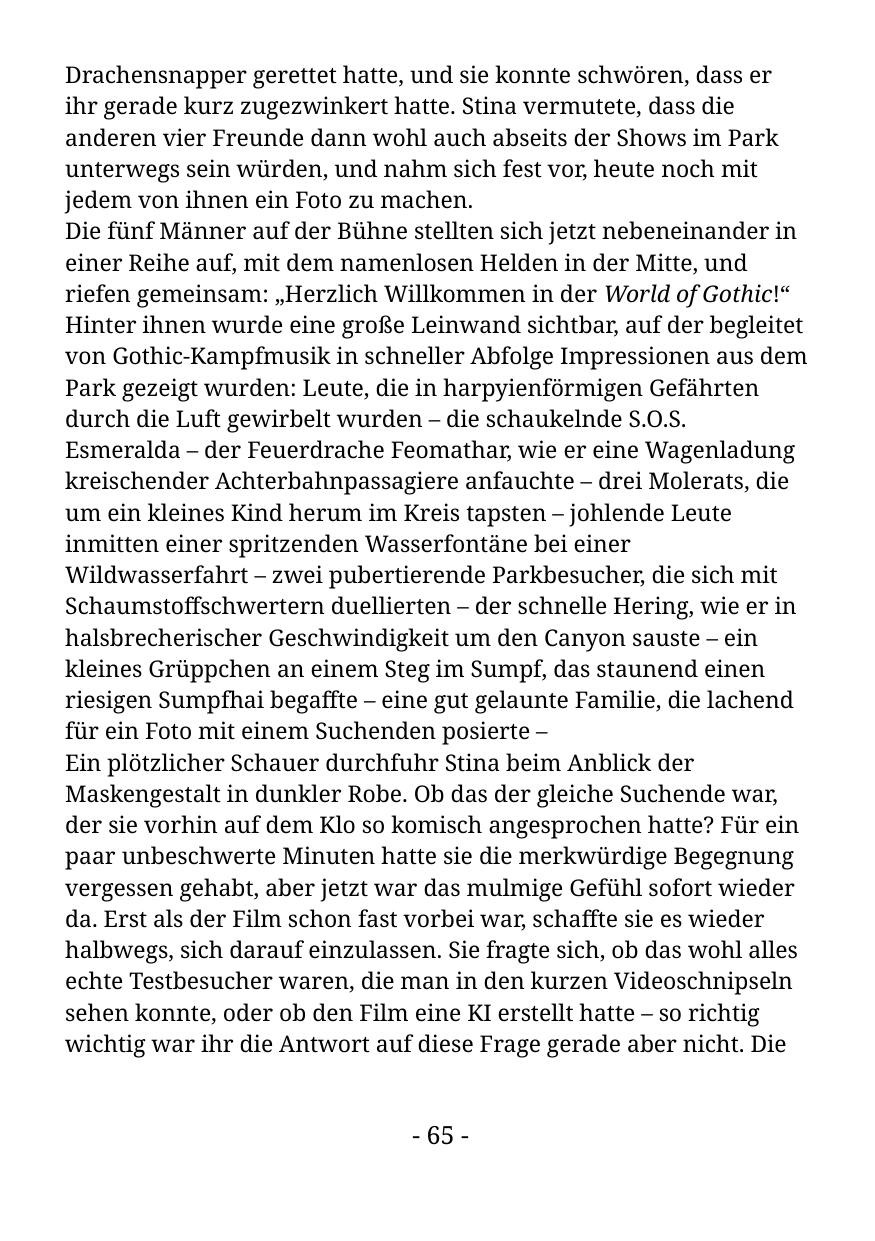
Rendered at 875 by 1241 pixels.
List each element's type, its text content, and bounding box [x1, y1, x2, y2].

text Drachensnapper gerettet hatte, und sie konnte schwören, dass er ihr gerade kurz zugezwinkert hatte. Stina vermutete, dass die anderen vier Freunde dann wohl auch abseits der Shows im Park unterwegs sein würden, und nahm sich fest vor, heute noch mit jedem von ihnen ein Foto zu machen. Die fünf Männer auf der Bühne stellten sich jetzt nebeneinander in einer Reihe auf, mit dem namenlosen Helden in der Mitte, und riefen gemeinsam: „Herzlich Willkommen in der World of Gothic!“ Hinter ihnen wurde eine große Leinwand sichtbar, auf der begleitet von Gothic-Kampfmusik in schneller Abfolge Impressionen aus dem Park gezeigt wurden: Leute, die in harpyienförmigen Gefährten durch die Luft gewirbelt wurden – die schaukelnde S.O.S. Esmeralda – der Feuerdrache Feomathar, wie er eine Wagenladung kreischender Achterbahnpassagiere anfauchte – drei Molerats, die um ein kleines Kind herum im Kreis tapsten – johlende Leute inmitten einer spritzenden Wasserfontäne bei einer Wildwasserfahrt – zwei pubertierende Parkbesucher, die sich mit Schaumstoffschwertern duellierten – der schnelle Hering, wie er in halsbrecherischer Geschwindigkeit um den Canyon sauste – ein kleines Grüppchen an einem Steg im Sumpf, das staunend einen riesigen Sumpfhai begaffte – eine gut gelaunte Familie, die lachend für ein Foto mit einem Suchenden posierte – Ein plötzlicher Schauer durchfuhr Stina beim Anblick der Maskengestalt in dunkler Robe. Ob das der gleiche Suchende war, der sie vorhin auf dem Klo so komisch angesprochen hatte? Für ein paar unbeschwerte Minuten hatte sie die merkwürdige Begegnung vergessen gehabt, aber jetzt war das mulmige Gefühl sofort wieder da. Erst als der Film schon fast vorbei war, schaffte sie es wieder halbwegs, sich darauf einzulassen. Sie fragte sich, ob das wohl alles echte Testbesucher waren, die man in den kurzen Videoschnipseln sehen konnte, oder ob den Film eine KI erstellt hatte – so richtig wichtig war ihr die Antwort auf diese Frage gerade aber nicht. Die [65, 59, 809, 1059]
